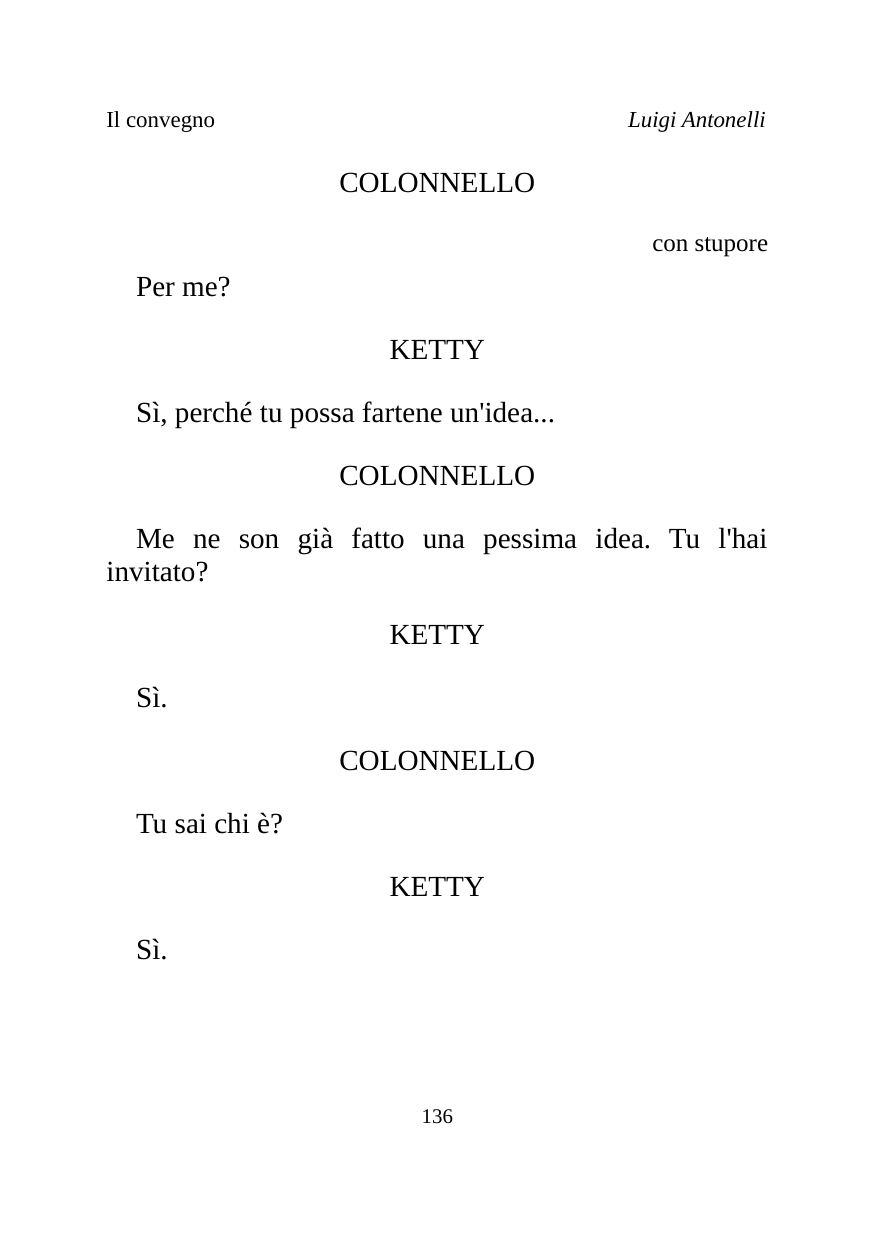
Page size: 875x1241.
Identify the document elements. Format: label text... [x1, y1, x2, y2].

text Sì. [106, 680, 768, 714]
text Sì, perché tu possa fartene un'idea... [106, 395, 768, 428]
text Me ne son già fatto una pessima idea. Tu l'hai invitato? [106, 521, 768, 588]
text Tu sai chi è? [106, 806, 768, 840]
text KETTY [106, 332, 768, 365]
text Sì. [106, 932, 768, 966]
text COLONNELLO [106, 743, 768, 777]
text COLONNELLO [106, 165, 768, 199]
text COLONNELLO [106, 458, 768, 491]
text Per me? [106, 269, 768, 302]
text KETTY [106, 617, 768, 651]
text KETTY [106, 869, 768, 903]
text con stupore [431, 228, 768, 257]
